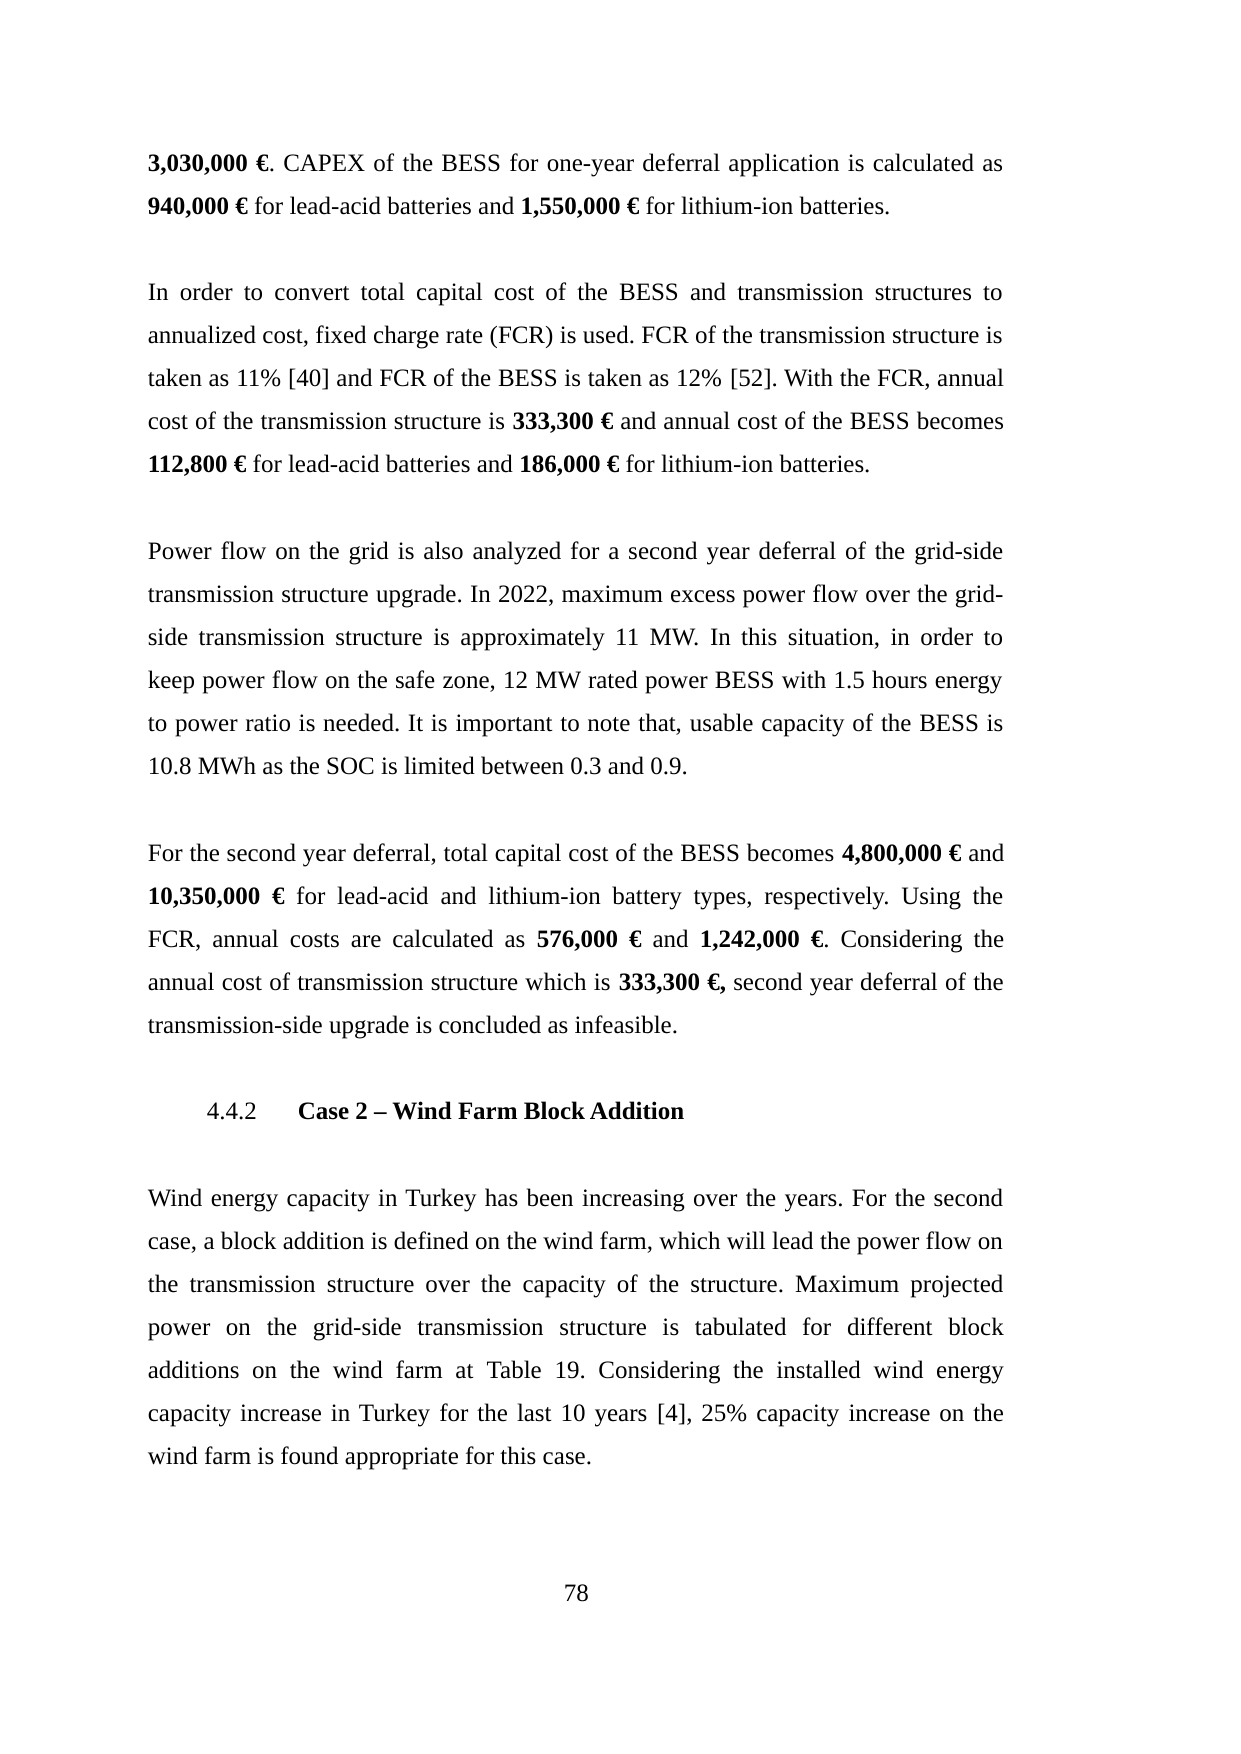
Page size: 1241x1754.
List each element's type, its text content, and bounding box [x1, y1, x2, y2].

text 3,030,000 €. CAPEX of the BESS for one-year deferral application is calculated as 940,000 € for lead-acid batteries and 1,550,000 € for lithium-ion batteries. [148, 148, 1004, 219]
text In order to convert total capital cost of the BESS and transmission structures to annualized cost, fixed charge rate (FCR) is used. FCR of the transmission structure is taken as 11% [40]⁠ and FCR of the BESS is taken as 12% [52]⁠. With the FCR, annual cost of the transmission structure is 333,300 € and annual cost of the BESS becomes 112,800 € for lead-acid batteries and 186,000 € for lithium-ion batteries. [148, 277, 1004, 478]
list Case 2 – Wind Farm Block Addition [207, 1096, 1004, 1125]
text Wind energy capacity in Turkey has been increasing over the years. For the second case, a block addition is defined on the wind farm, which will lead the power flow on the transmission structure over the capacity of the structure. Maximum projected power on the grid-side transmission structure is tabulated for different block additions on the wind farm at Table 19. Considering the installed wind energy capacity increase in Turkey for the last 10 years [4]⁠, 25% capacity increase on the wind farm is found appropriate for this case. [148, 1183, 1004, 1470]
text For the second year deferral, total capital cost of the BESS becomes 4,800,000 € and 10,350,000 € for lead-acid and lithium-ion battery types, respectively. Using the FCR, annual costs are calculated as 576,000 € and 1,242,000 €. Considering the annual cost of transmission structure which is 333,300 €, second year deferral of the transmission-side upgrade is concluded as infeasible. [148, 838, 1004, 1039]
text Power flow on the grid is also analyzed for a second year deferral of the grid-side transmission structure upgrade. In 2022, maximum excess power flow over the grid-side transmission structure is approximately 11 MW. In this situation, in order to keep power flow on the safe zone, 12 MW rated power BESS with 1.5 hours energy to power ratio is needed. It is important to note that, usable capacity of the BESS is 10.8 MWh as the SOC is limited between 0.3 and 0.9. [148, 536, 1004, 780]
